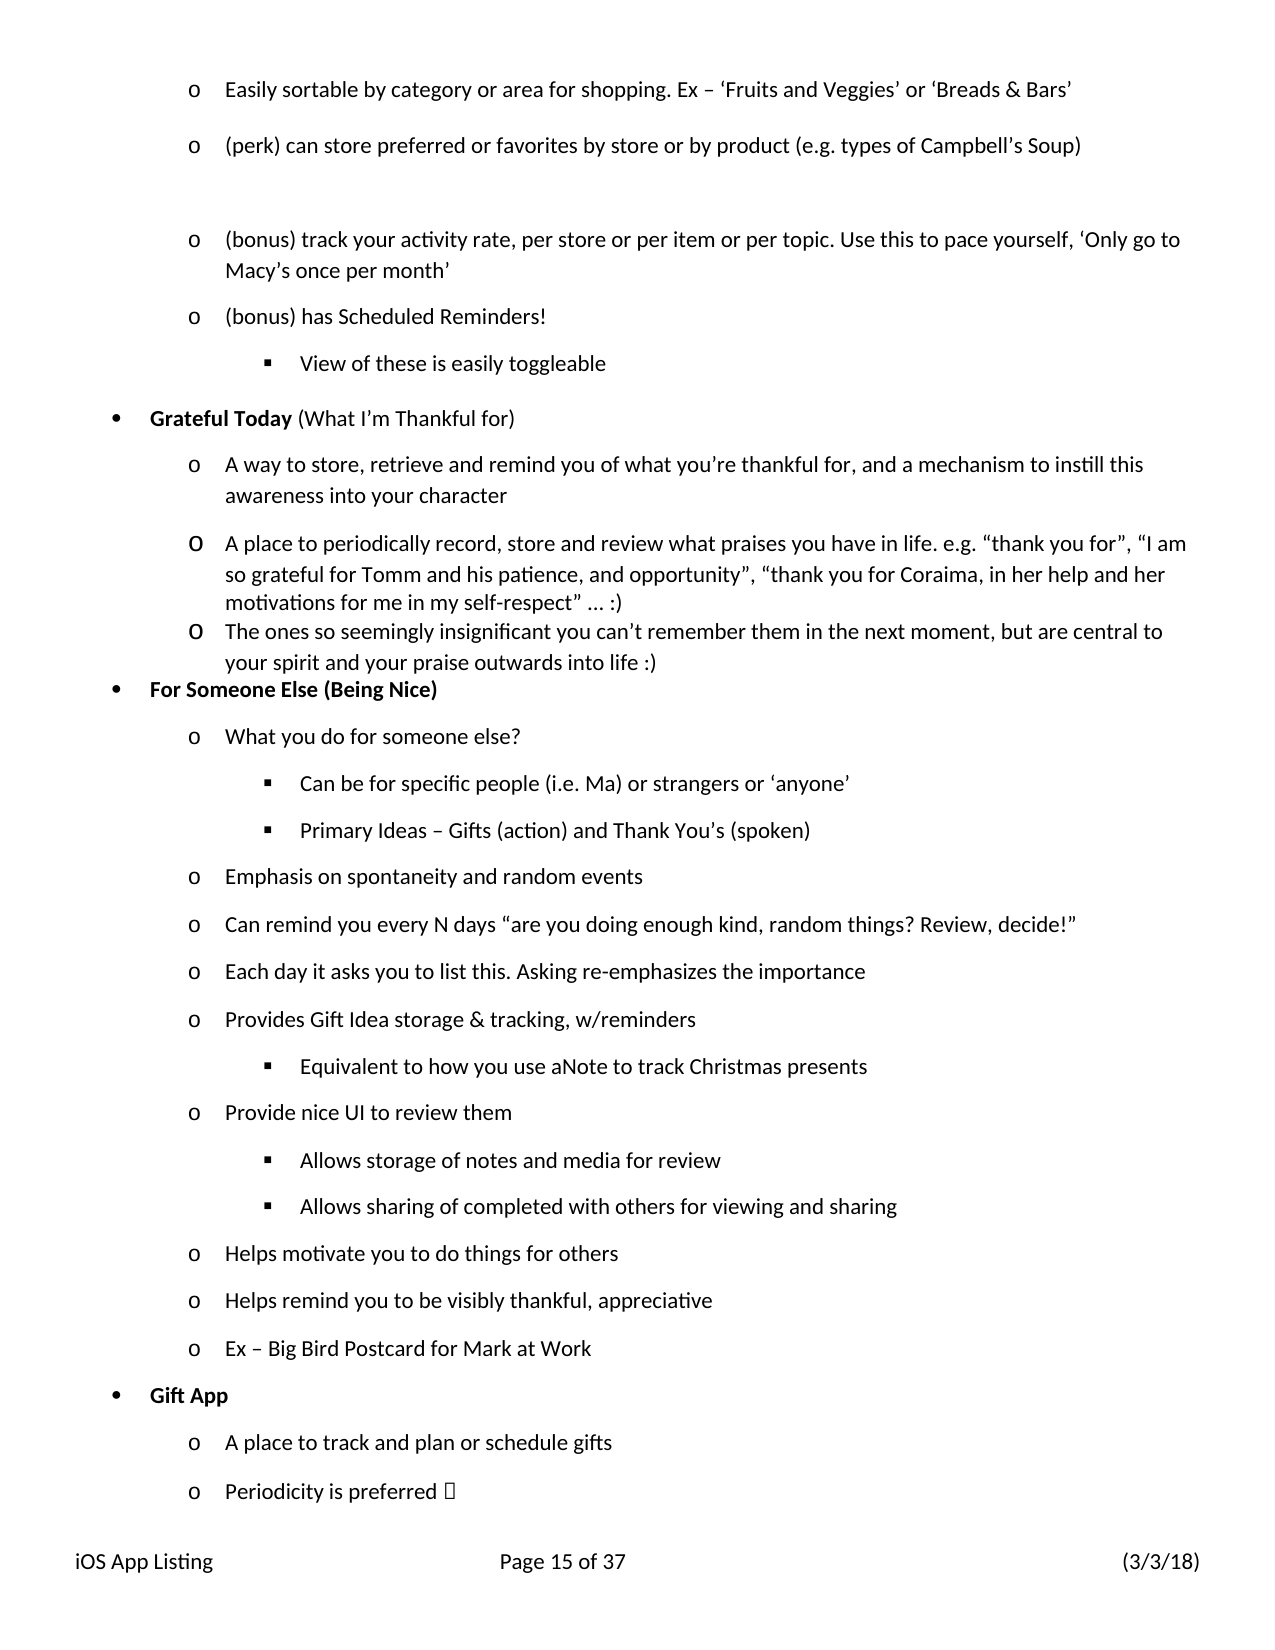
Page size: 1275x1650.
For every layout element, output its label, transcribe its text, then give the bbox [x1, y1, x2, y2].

list (bonus) has Scheduled Reminders! [187, 302, 1200, 331]
list Easily sortable by category or area for shopping. Ex – ‘Fruits and Veggies’ or ‘Breads & Bars’ [187, 75, 1200, 104]
list A place to track and plan or schedule gifts [187, 1428, 1200, 1457]
list Gift App [112, 1381, 1200, 1409]
list Emphasis on spontaneity and random events [187, 862, 1200, 891]
list Ex – Big Bird Postcard for Mark at Work [187, 1334, 1200, 1363]
list Periodicity is preferred  [187, 1475, 1200, 1506]
list View of these is easily toggleable [262, 349, 1200, 378]
list Allows sharing of completed with others for viewing and sharing [262, 1192, 1200, 1220]
list (bonus) track your activity rate, per store or per item or per topic. Use this to pace yourself, ‘Only go to Macy’s once per month’ [187, 225, 1200, 284]
list Provides Gift Idea storage & tracking, w/reminders [187, 1005, 1200, 1034]
list A place to periodically record, store and review what praises you have in life. e.g. “thank you for”, “I am so grateful for Tomm and his patience, and opportunity”, “thank you for Coraima, in her help and her motivations for me in my self-respect” ... :) [187, 528, 1200, 616]
list Can remind you every N days “are you doing enough kind, random things? Review, decide!” [187, 910, 1200, 939]
list A way to store, retrieve and remind you of what you’re thankful for, and a mechanism to instill this awareness into your character [187, 451, 1200, 509]
list Provide nice UI to review them [187, 1098, 1200, 1128]
list Grateful Today (What I’m Thankful for) [112, 404, 1200, 432]
list Equivalent to how you use aNote to track Christmas presents [262, 1052, 1200, 1080]
list Allows storage of notes and media for review [262, 1146, 1200, 1174]
list (perk) can store preferred or favorites by store or by product (e.g. types of Campbell’s Soup) [187, 131, 1200, 160]
list The ones so seemingly insignificant you can’t remember them in the next moment, but are central to your spirit and your praise outwards into life :) [187, 616, 1200, 676]
list What you do for someone else? [187, 722, 1200, 751]
list Can be for specific people (i.e. Ma) or strangers or ‘anyone’ [262, 769, 1200, 797]
list For Someone Else (Being Nice) [112, 676, 1200, 704]
list Primary Ideas – Gifts (action) and Thank You’s (spoken) [262, 816, 1200, 844]
list Each day it asks you to list this. Asking re-emphasizes the importance [187, 957, 1200, 986]
list Helps remind you to be visibly thankful, appreciative [187, 1286, 1200, 1315]
list Helps motivate you to do things for others [187, 1239, 1200, 1268]
